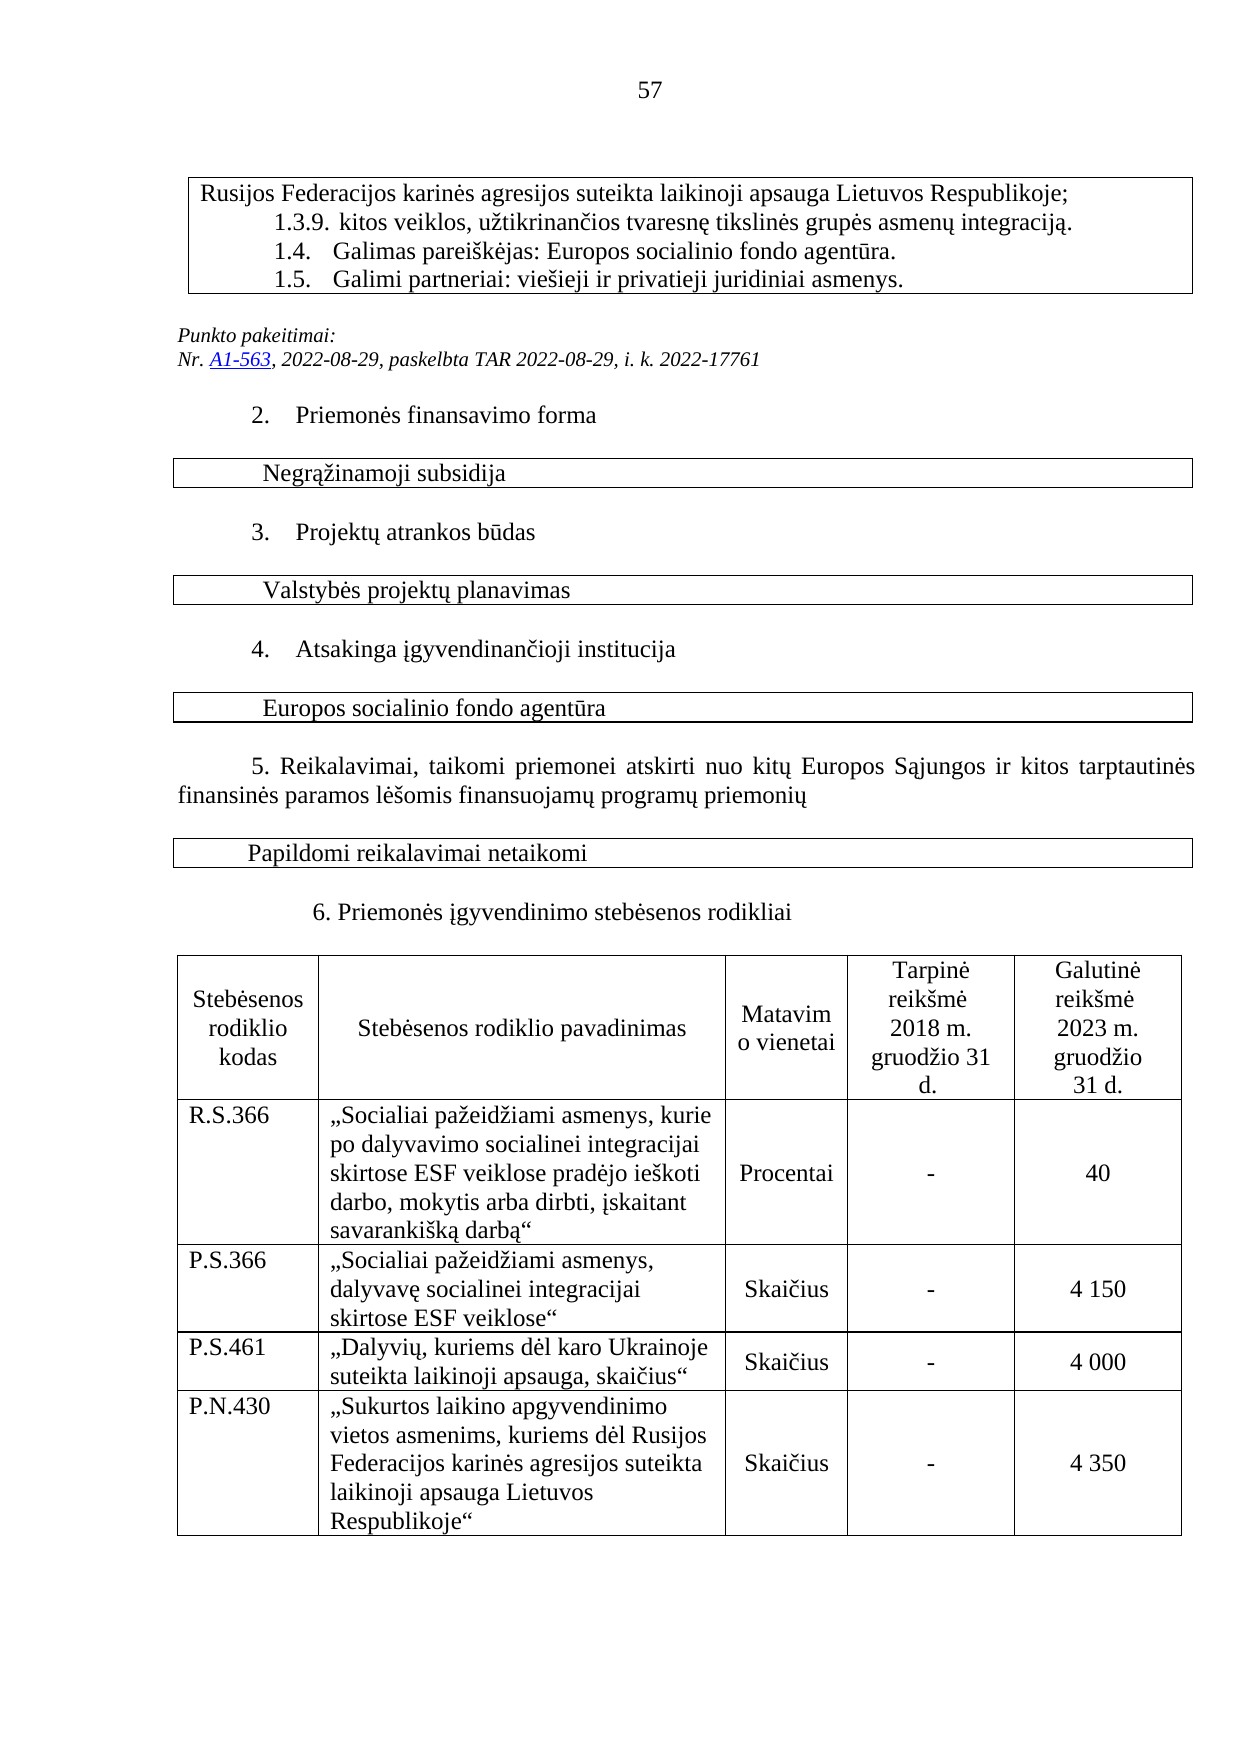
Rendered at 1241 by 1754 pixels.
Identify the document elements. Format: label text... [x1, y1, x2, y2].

table_cell 4 000 [1015, 1333, 1181, 1390]
table_header Stebėsenos rodiklio kodas [178, 956, 318, 1099]
table_cell „Socialiai pažeidžiami asmenys, dalyvavę socialinei integracijai skirtose ESF veiklose“ [319, 1245, 725, 1331]
table_cell 4 350 [1015, 1391, 1181, 1535]
table_cell 40 [1015, 1100, 1181, 1244]
table_cell - [848, 1245, 1014, 1331]
table_cell 4 150 [1015, 1245, 1181, 1331]
text Punkto pakeitimai: [177, 323, 1196, 347]
table_header Papildomi reikalavimai netaikomi [174, 839, 1192, 867]
table_cell - [848, 1100, 1014, 1244]
table_header Matavimo vienetai [726, 956, 847, 1099]
table_cell P.S.366 [178, 1245, 318, 1331]
table_cell P.S.461 [178, 1333, 318, 1390]
text Nr. A1-563, 2022-08-29, paskelbta TAR 2022-08-29, i. k. 2022-17761 [177, 347, 1196, 371]
table_cell Procentai [726, 1100, 847, 1244]
table_cell - [848, 1391, 1014, 1535]
table_header Rusijos Federacijos karinės agresijos suteikta laikinoji apsauga Lietuvos Respublikoje; 1.3.9. kitos veiklos, užtikrinančios tvaresnę tikslinės grupės asmenų integraciją. 1.4. Galimas pareiškėjas: Europos socialinio fondo agentūra. 1.5. Galimi partneriai: viešieji ir privatieji juridiniai asmenys. [189, 178, 1192, 293]
table_header Stebėsenos rodiklio pavadinimas [319, 956, 725, 1099]
table_header Valstybės projektų planavimas [174, 576, 1192, 604]
table_cell „Sukurtos laikino apgyvendinimo vietos asmenims, kuriems dėl Rusijos Federacijos karinės agresijos suteikta laikinoji apsauga Lietuvos Respublikoje“ [319, 1391, 725, 1535]
table_cell „Socialiai pažeidžiami asmenys, kurie po dalyvavimo socialinei integracijai skirtose ESF veiklose pradėjo ieškoti darbo, mokytis arba dirbti, įskaitant savarankišką darbą“ [319, 1100, 725, 1244]
table_cell P.N.430 [178, 1391, 318, 1535]
table_header Galutinė reikšmė 2023 m. gruodžio 31 d. [1015, 956, 1181, 1099]
table_cell Skaičius [726, 1391, 847, 1535]
table_header Europos socialinio fondo agentūra [174, 693, 1192, 721]
table_header Negrąžinamoji subsidija [174, 459, 1192, 487]
text 2. Priemonės finansavimo forma [177, 400, 1196, 429]
table_cell R.S.366 [178, 1100, 318, 1244]
table_header Tarpinė reikšmė 2018 m. gruodžio 31 d. [848, 956, 1014, 1099]
text 3. Projektų atrankos būdas [177, 517, 1196, 546]
table_cell Skaičius [726, 1245, 847, 1331]
text 6. Priemonės įgyvendinimo stebėsenos rodikliai [312, 897, 1196, 926]
text 5. Reikalavimai, taikomi priemonei atskirti nuo kitų Europos Sąjungos ir kitos tarptautinės finansinės paramos lėšomis finansuojamų programų priemonių [177, 751, 1196, 809]
text 4. Atsakinga įgyvendinančioji institucija [177, 634, 1196, 663]
table_cell - [848, 1333, 1014, 1390]
table_cell „Dalyvių, kuriems dėl karo Ukrainoje suteikta laikinoji apsauga, skaičius“ [319, 1333, 725, 1390]
table_cell Skaičius [726, 1333, 847, 1390]
